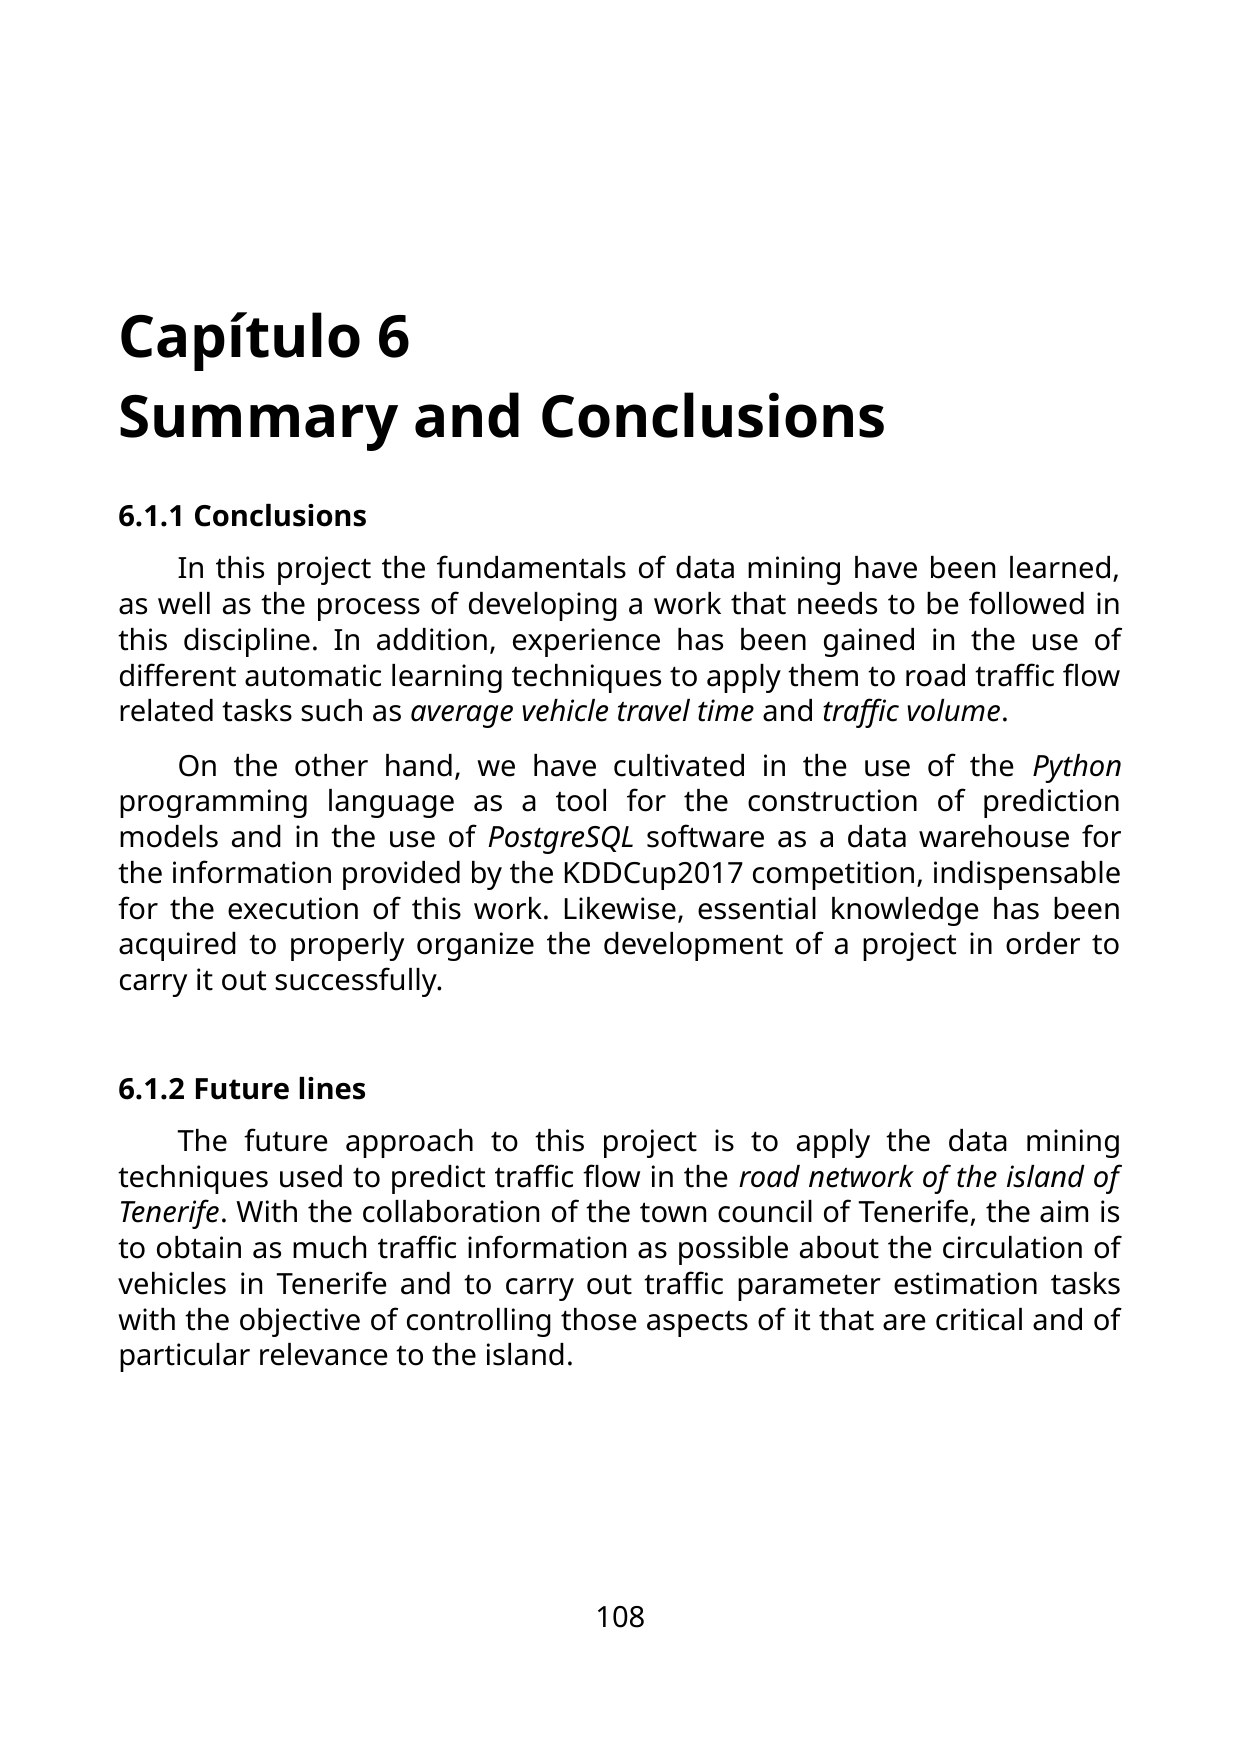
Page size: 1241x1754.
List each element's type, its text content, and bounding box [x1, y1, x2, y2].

text In this project the fundamentals of data mining have been learned, as well as the process of developing a work that needs to be followed in this discipline. In addition, experience has been gained in the use of different automatic learning techniques to apply them to road traffic flow related tasks such as average vehicle travel time and traffic volume. [118, 548, 1122, 730]
subtitle Conclusions [118, 496, 1122, 535]
subtitle Summary and Conclusions [118, 295, 1122, 454]
text On the other hand, we have cultivated in the use of the Python programming language as a tool for the construction of prediction models and in the use of PostgreSQL software as a data warehouse for the information provided by the KDDCup2017 competition, indispensable for the execution of this work. Likewise, essential knowledge has been acquired to properly organize the development of a project in order to carry it out successfully. [118, 745, 1122, 999]
subtitle Future lines [118, 1068, 1122, 1108]
text The future approach to this project is to apply the data mining techniques used to predict traffic flow in the road network of the island of Tenerife. With the collaboration of the town council of Tenerife, the aim is to obtain as much traffic information as possible about the circulation of vehicles in Tenerife and to carry out traffic parameter estimation tasks with the objective of controlling those aspects of it that are critical and of particular relevance to the island. [118, 1120, 1122, 1374]
